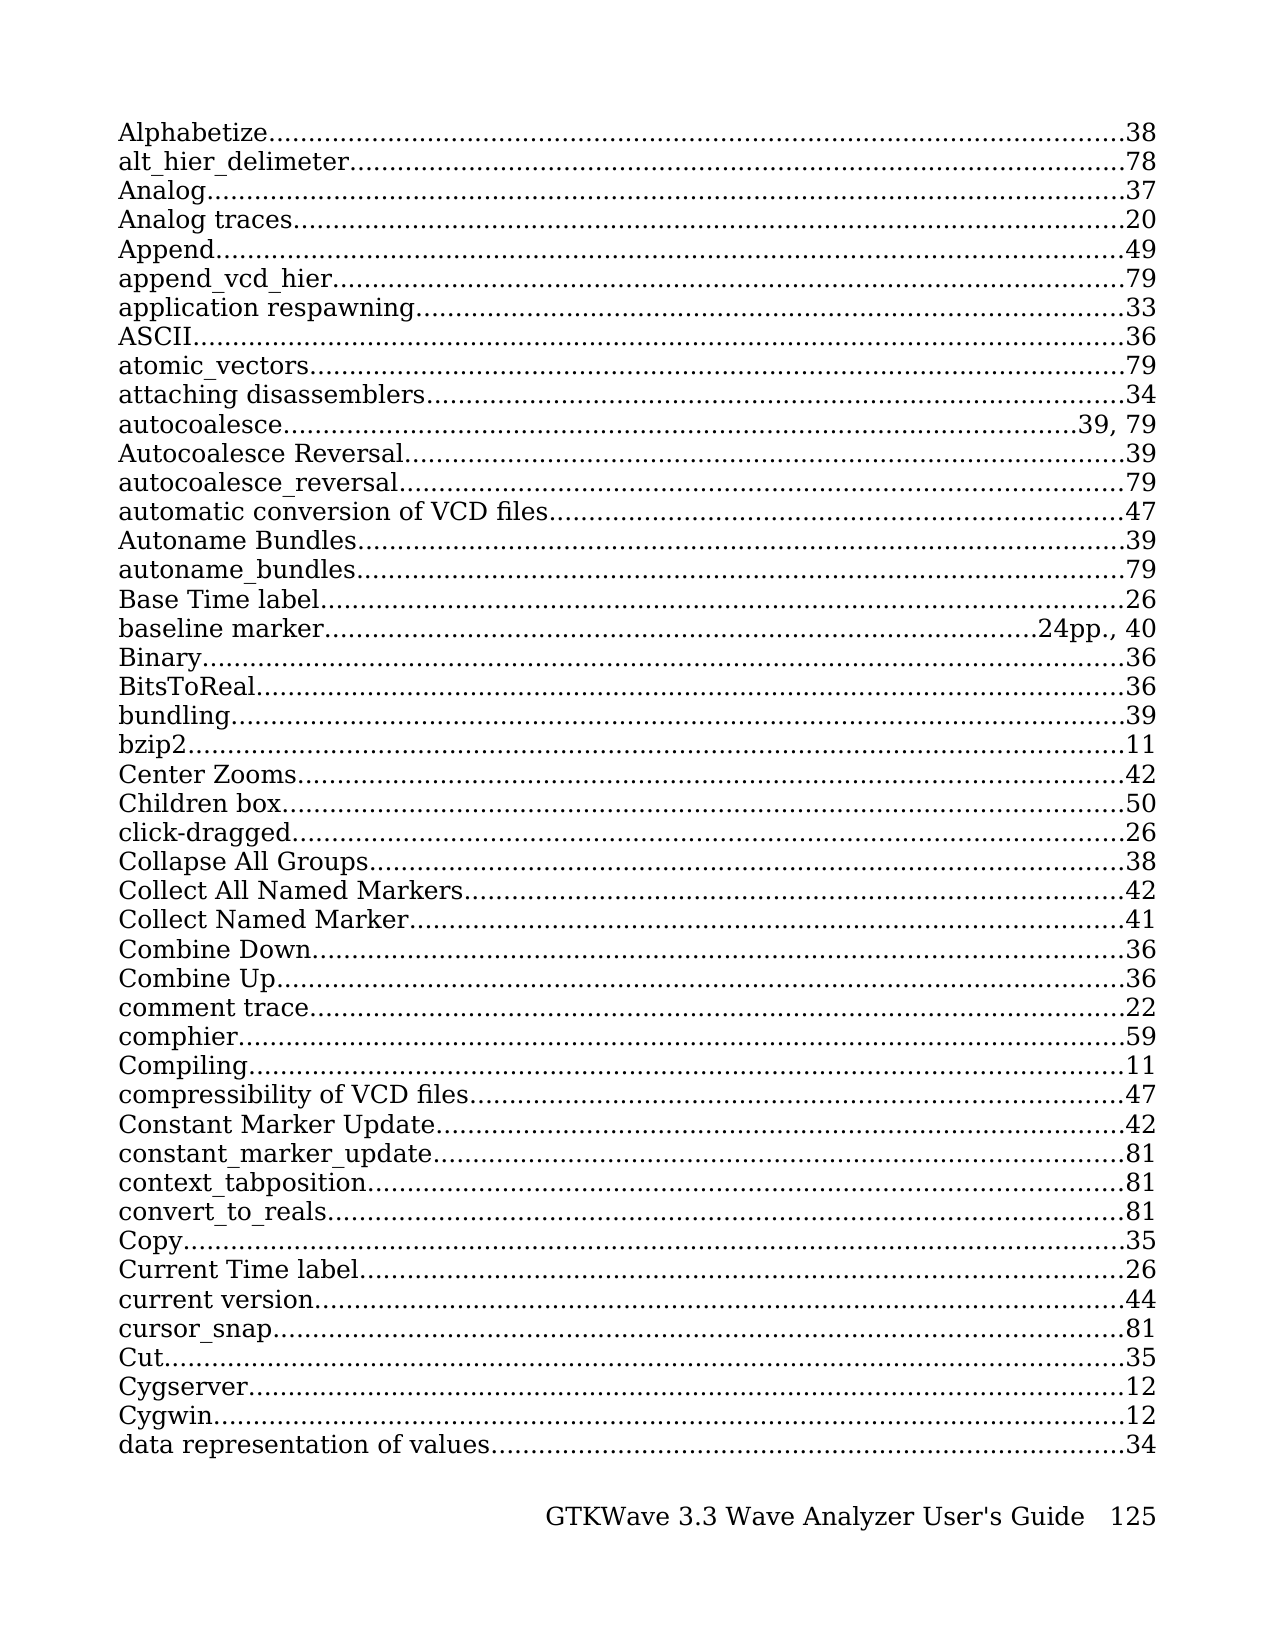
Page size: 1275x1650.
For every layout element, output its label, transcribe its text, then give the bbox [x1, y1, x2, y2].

text alt_hier_delimeter 78 [118, 147, 1157, 176]
text autocoalesce_reversal 79 [118, 468, 1157, 497]
text Autoname Bundles 39 [118, 526, 1157, 556]
text autoname_bundles 79 [118, 556, 1157, 585]
text Cygwin 12 [118, 1401, 1157, 1431]
text Append 49 [118, 235, 1157, 264]
text Combine Down 36 [118, 935, 1157, 964]
text Autocoalesce Reversal 39 [118, 439, 1157, 468]
text Combine Up 36 [118, 964, 1157, 993]
text Binary 36 [118, 643, 1157, 672]
text comment trace 22 [118, 993, 1157, 1022]
text application respawning 33 [118, 293, 1157, 322]
text Analog 37 [118, 176, 1157, 206]
text automatic conversion of VCD files 47 [118, 497, 1157, 526]
text constant_marker_update 81 [118, 1139, 1157, 1168]
text baseline marker 24pp., 40 [118, 614, 1157, 643]
text BitsToReal 36 [118, 672, 1157, 701]
text append_vcd_hier 79 [118, 264, 1157, 293]
text atomic_vectors 79 [118, 351, 1157, 381]
text autocoalesce 39, 79 [118, 410, 1157, 439]
text Children box 50 [118, 789, 1157, 818]
text bzip2 11 [118, 731, 1157, 760]
text Alphabetize 38 [118, 118, 1157, 147]
text Collapse All Groups 38 [118, 847, 1157, 876]
text attaching disassemblers 34 [118, 381, 1157, 410]
text bundling 39 [118, 701, 1157, 731]
text convert_to_reals 81 [118, 1197, 1157, 1226]
text ASCII 36 [118, 322, 1157, 351]
text Cygserver 12 [118, 1372, 1157, 1401]
text Copy 35 [118, 1226, 1157, 1256]
text Center Zooms 42 [118, 760, 1157, 789]
text Base Time label 26 [118, 585, 1157, 614]
text compressibility of VCD files 47 [118, 1081, 1157, 1110]
text Constant Marker Update 42 [118, 1110, 1157, 1139]
text Current Time label 26 [118, 1256, 1157, 1285]
text Collect Named Marker 41 [118, 906, 1157, 935]
text Cut 35 [118, 1343, 1157, 1372]
text cursor_snap 81 [118, 1314, 1157, 1343]
text context_tabposition 81 [118, 1168, 1157, 1197]
text current version 44 [118, 1285, 1157, 1314]
text Analog traces 20 [118, 206, 1157, 235]
text Collect All Named Markers 42 [118, 876, 1157, 906]
text data representation of values 34 [118, 1431, 1157, 1460]
text Compiling 11 [118, 1051, 1157, 1081]
text comphier 59 [118, 1022, 1157, 1051]
text click-dragged 26 [118, 818, 1157, 847]
